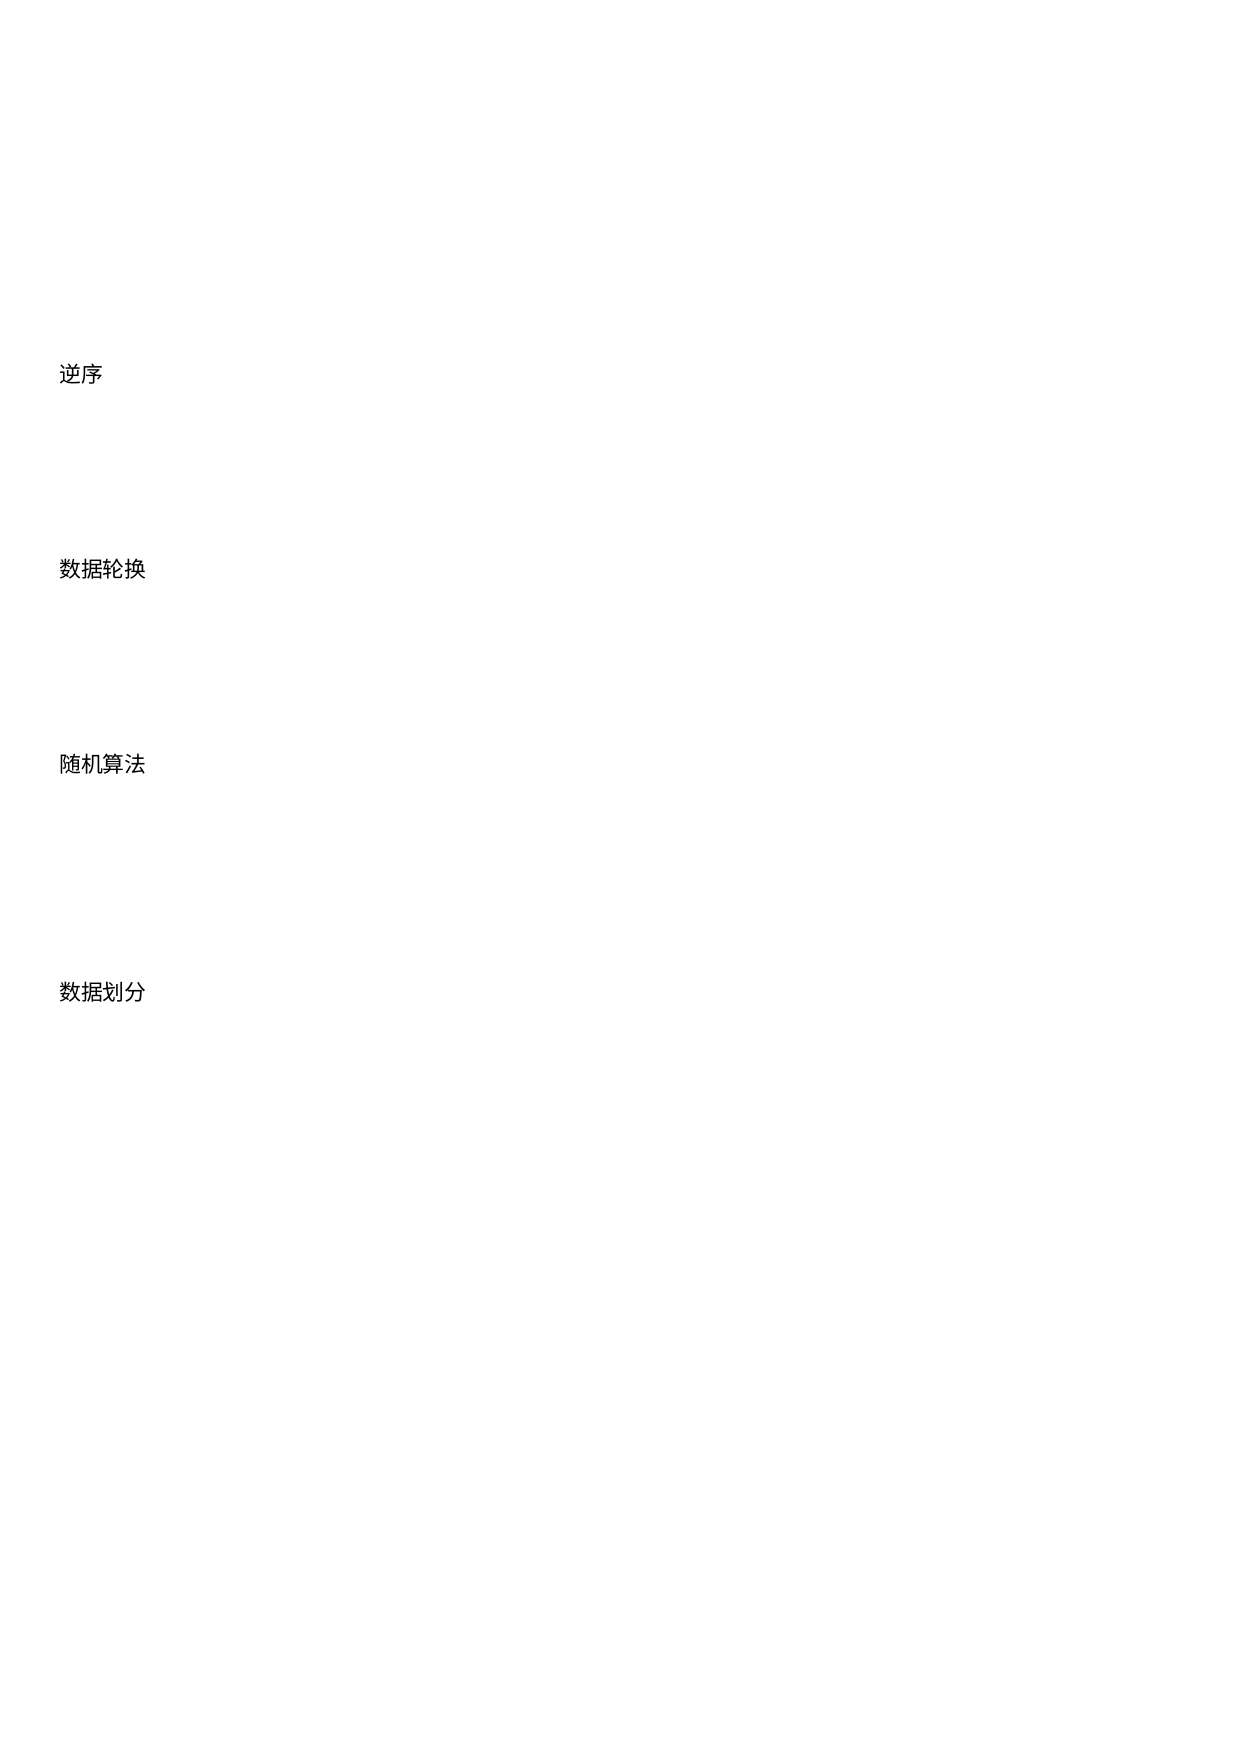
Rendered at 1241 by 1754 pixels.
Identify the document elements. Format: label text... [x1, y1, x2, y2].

text 随机算法 [59, 747, 1181, 779]
text 数据划分 [59, 974, 1181, 1007]
text 数据轮换 [59, 552, 1181, 584]
text 逆序 [59, 357, 1181, 389]
